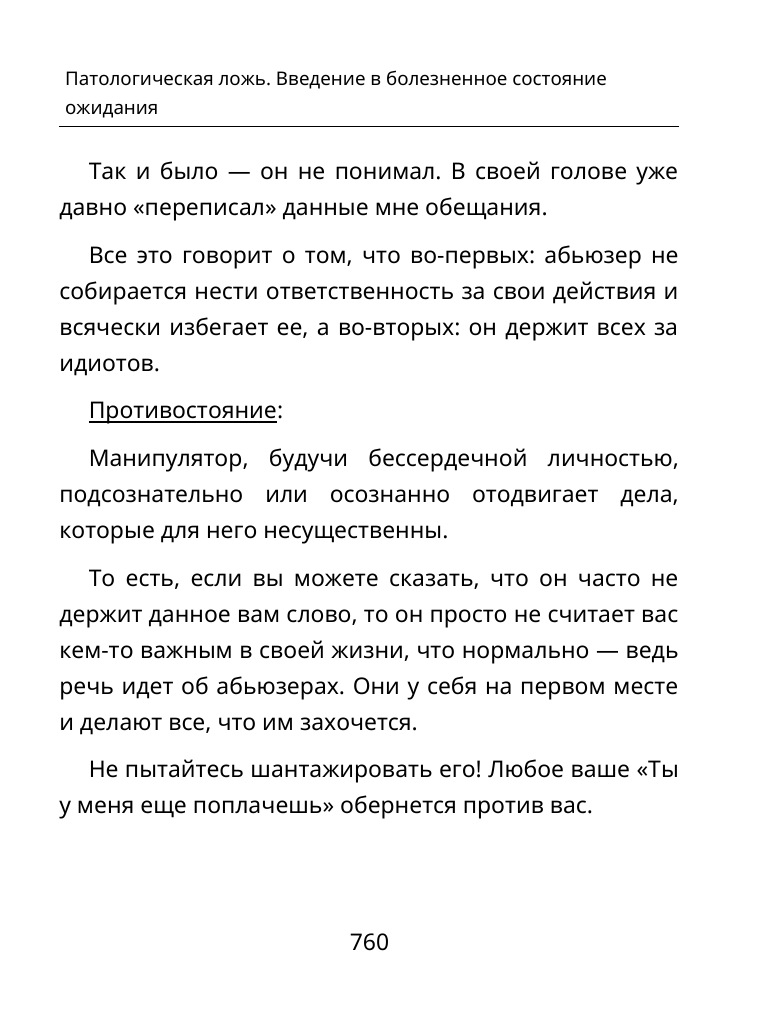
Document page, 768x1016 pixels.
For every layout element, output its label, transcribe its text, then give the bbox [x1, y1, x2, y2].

text То есть, если вы можете сказать, что он часто не держит данное вам слово, то он просто не считает вас кем-то важным в своей жизни, что нормально — ведь речь идет об абьюзерах. Они у себя на первом месте и делают все, что им захочется. [59, 562, 679, 737]
text Так и было — он не понимал. В своей голове уже давно «переписал» данные мне обещания. [59, 155, 679, 222]
text Манипулятор, будучи бессердечной личностью, подсознательно или осознанно отодвигает дела, которые для него несущественны. [59, 442, 679, 545]
text Не пытайтесь шантажировать его! Любое ваше «Ты у меня еще поплачешь» обернется против вас. [59, 753, 679, 820]
text Все это говорит о том, что во-первых: абьюзер не собирается нести ответственность за свои действия и всячески избегает ее, а во-вторых: он держит всех за идиотов. [59, 239, 679, 378]
text Противостояние: [59, 394, 679, 426]
